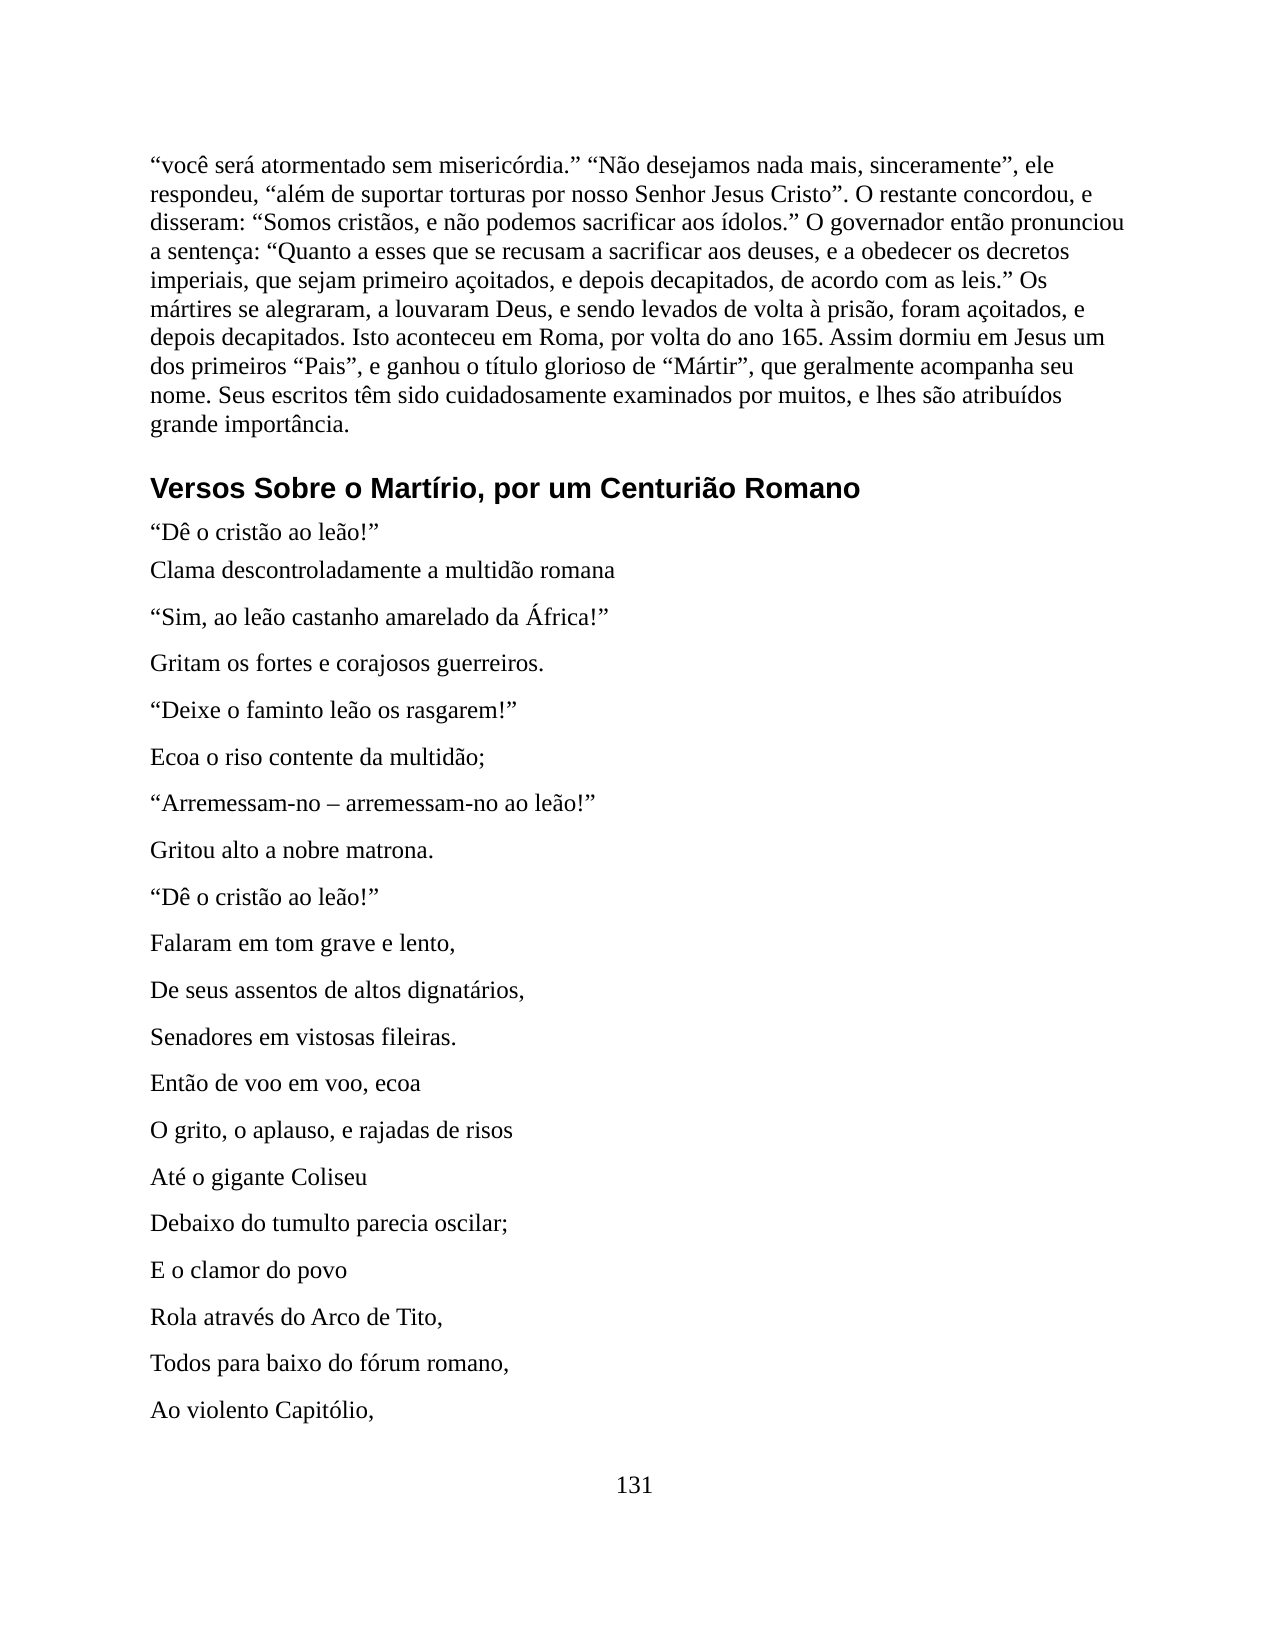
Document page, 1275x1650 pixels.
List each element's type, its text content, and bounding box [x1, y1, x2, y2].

text “Deixe o faminto leão os rasgarem!” [150, 695, 1125, 724]
text De seus assentos de altos dignatários, [150, 975, 1125, 1004]
text Gritam os fortes e corajosos guerreiros. [150, 648, 1125, 677]
subtitle Versos Sobre o Martírio, por um Centurião Romano [150, 471, 1125, 505]
text Clama descontroladamente a multidão romana [150, 555, 1125, 584]
text Até o gigante Coliseu [150, 1162, 1125, 1191]
text Rola através do Arco de Tito, [150, 1302, 1125, 1331]
text “você será atormentado sem misericórdia.” “Não desejamos nada mais, sinceramente”, ele respondeu, “além de suportar torturas por nosso Senhor Jesus Cristo”. O restante concordou, e disseram: “Somos cristãos, e não podemos sacrificar aos ídolos.” O governador então pronunciou a sentença: “Quanto a esses que se recusam a sacrificar aos deuses, e a obedecer os decretos imperiais, que sejam primeiro açoitados, e depois decapitados, de acordo com as leis.” Os mártires se alegraram, a louvaram Deus, e sendo levados de volta à prisão, foram açoitados, e depois decapitados. Isto aconteceu em Roma, por volta do ano 165. Assim dormiu em Jesus um dos primeiros “Pais”, e ganhou o título glorioso de “Mártir”, que geralmente acompanha seu nome. Seus escritos têm sido cuidadosamente examinados por muitos, e lhes são atribuídos grande importância. [150, 150, 1125, 437]
text Então de voo em voo, ecoa [150, 1068, 1125, 1097]
text Falaram em tom grave e lento, [150, 928, 1125, 957]
text “Sim, ao leão castanho amarelado da África!” [150, 602, 1125, 631]
text Todos para baixo do fórum romano, [150, 1348, 1125, 1377]
text Debaixo do tumulto parecia oscilar; [150, 1208, 1125, 1237]
text Senadores em vistosas fileiras. [150, 1022, 1125, 1051]
text “Dê o cristão ao leão!” [150, 517, 1125, 546]
text Ecoa o riso contente da multidão; [150, 742, 1125, 771]
text O grito, o aplauso, e rajadas de risos [150, 1115, 1125, 1144]
text “Dê o cristão ao leão!” [150, 882, 1125, 911]
text “Arremessam-no – arremessam-no ao leão!” [150, 788, 1125, 817]
text E o clamor do povo [150, 1255, 1125, 1284]
text Ao violento Capitólio, [150, 1395, 1125, 1424]
text Gritou alto a nobre matrona. [150, 835, 1125, 864]
